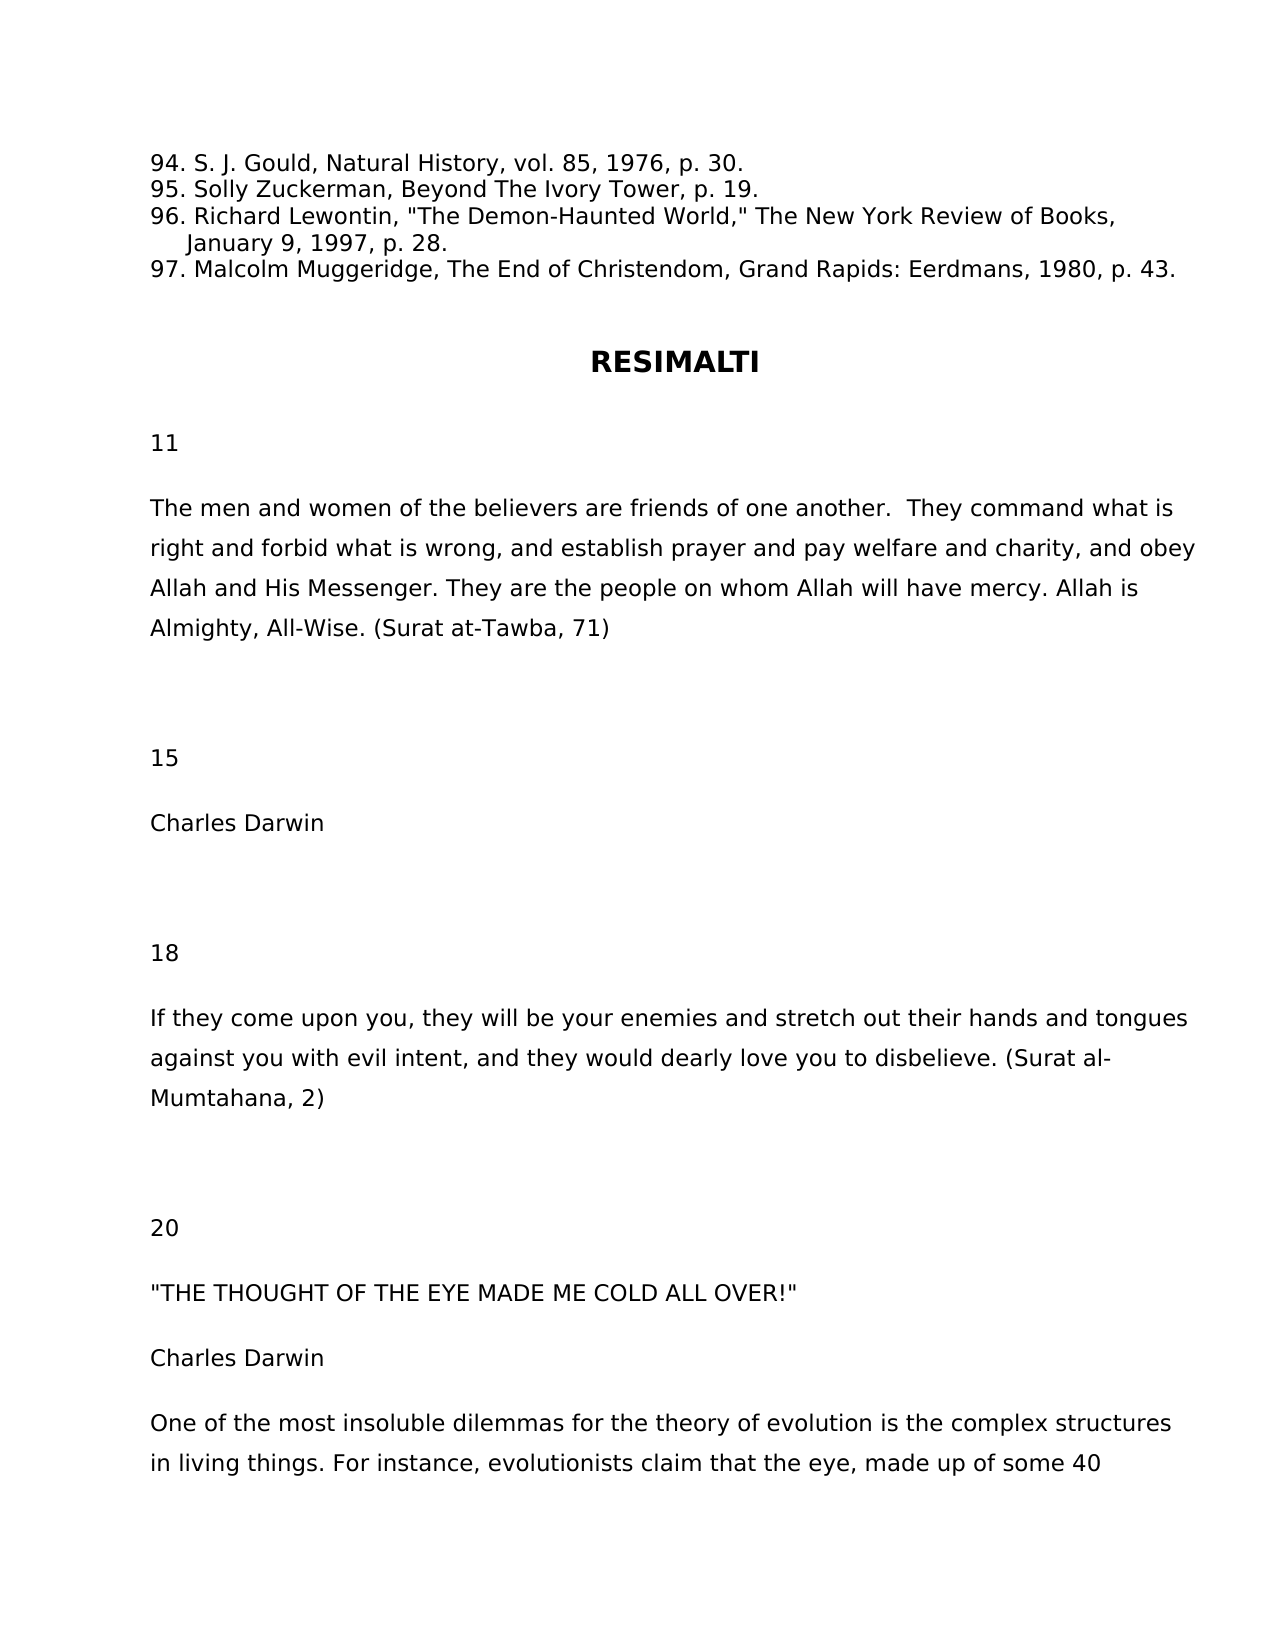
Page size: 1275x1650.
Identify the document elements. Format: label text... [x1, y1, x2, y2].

text 20 [150, 1215, 1200, 1241]
text 95. Solly Zuckerman, Beyond The Ivory Tower, p. 19. [150, 177, 1200, 203]
text Charles Darwin [150, 810, 1200, 836]
text "THE THOUGHT OF THE EYE MADE ME COLD ALL OVER!" [150, 1280, 1200, 1306]
text 18 [150, 940, 1200, 966]
text 96. Richard Lewontin, "The Demon-Haunted World," The New York Review of Books, January 9, 1997, p. 28. [150, 203, 1200, 257]
text One of the most insoluble dilemmas for the theory of evolution is the complex structures in living things. For instance, evolutionists claim that the eye, made up of some 40 [150, 1410, 1200, 1476]
text Charles Darwin [150, 1345, 1200, 1371]
subtitle Resimalti [150, 346, 1200, 380]
text 94. S. J. Gould, Natural History, vol. 85, 1976, p. 30. [150, 150, 1200, 177]
text The men and women of the believers are friends of one another. They command what is right and forbid what is wrong, and establish prayer and pay welfare and charity, and obey Allah and His Messenger. They are the people on whom Allah will have mercy. Allah is Almighty, All-Wise. (Surat at-Tawba, 71) [150, 495, 1200, 641]
text 15 [150, 745, 1200, 771]
text If they come upon you, they will be your enemies and stretch out their hands and tongues against you with evil intent, and they would dearly love you to disbelieve. (Surat al-Mumtahana, 2) [150, 1005, 1200, 1111]
text 11 [150, 430, 1200, 456]
text 97. Malcolm Muggeridge, The End of Christendom, Grand Rapids: Eerdmans, 1980, p. 43. [150, 257, 1200, 283]
